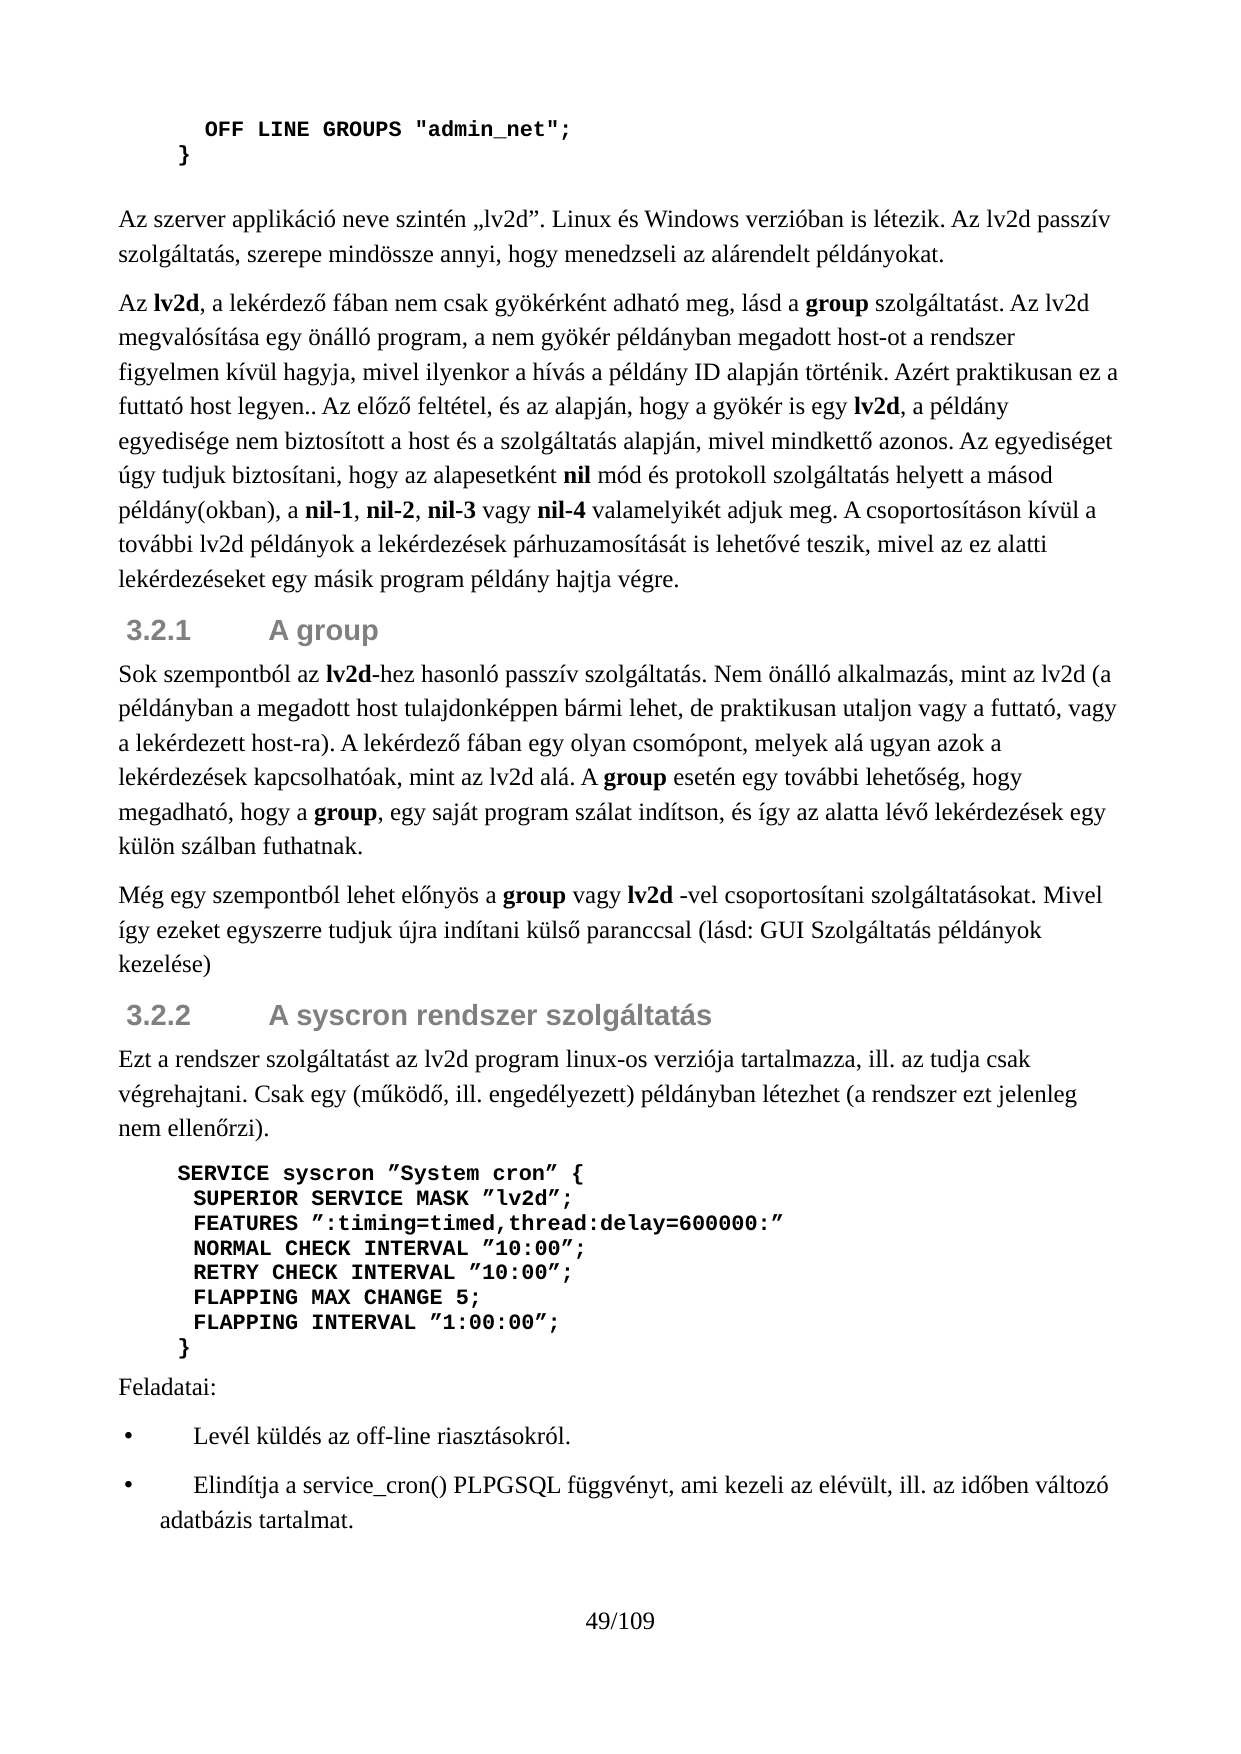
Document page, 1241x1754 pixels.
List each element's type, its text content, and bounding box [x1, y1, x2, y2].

text Az szerver applikáció neve szintén „lv2d”. Linux és Windows verzióban is létezik. Az lv2d passzív szolgáltatás, szerepe mindössze annyi, hogy menedzseli az alárendelt példányokat. [118, 204, 1122, 267]
text Feladatai: [118, 1372, 1122, 1401]
text Ezt a rendszer szolgáltatást az lv2d program linux-os verziója tartalmazza, ill. az tudja csak végrehajtani. Csak egy (működő, ill. engedélyezett) példányban létezhet (a rendszer ezt jelenleg nem ellenőrzi). [118, 1044, 1122, 1142]
text Még egy szempontból lehet előnyös a group vagy lv2d -vel csoportosítani szolgáltatásokat. Mivel így ezeket egyszerre tudjuk újra indítani külső paranccsal (lásd: GUI Szolgáltatás példányok kezelése) [118, 880, 1122, 978]
list Levél küldés az off-line riasztásokról. [124, 1421, 1122, 1450]
text SERVICE syscron ”System cron” { SUPERIOR SERVICE MASK ”lv2d”; FEATURES ”:timing=timed,thread:delay=600000:” NORMAL CHECK INTERVAL ”10:00”; RETRY CHECK INTERVAL ”10:00”; FLAPPING MAX CHANGE 5; FLAPPING INTERVAL ”1:00:00”; } [177, 1162, 1122, 1361]
text Sok szempontból az lv2d-hez hasonló passzív szolgáltatás. Nem önálló alkalmazás, mint az lv2d (a példányban a megadott host tulajdonképpen bármi lehet, de praktikusan utaljon vagy a futtató, vagy a lekérdezett host-ra). A lekérdező fában egy olyan csomópont, melyek alá ugyan azok a lekérdezések kapcsolhatóak, mint az lv2d alá. A group esetén egy további lehetőség, hogy megadható, hogy a group, egy saját program szálat indítson, és így az alatta lévő lekérdezések egy külön szálban futhatnak. [118, 659, 1122, 860]
text OFF LINE GROUPS "admin_net"; [177, 118, 1122, 143]
subtitle A group [118, 613, 1122, 646]
subtitle A syscron rendszer szolgáltatás [118, 998, 1122, 1032]
text Az lv2d, a lekérdező fában nem csak gyökérként adható meg, lásd a group szolgáltatást. Az lv2d megvalósítása egy önálló program, a nem gyökér példányban megadott host-ot a rendszer figyelmen kívül hagyja, mivel ilyenkor a hívás a példány ID alapján történik. Azért praktikusan ez a futtató host legyen.. Az előző feltétel, és az alapján, hogy a gyökér is egy lv2d, a példány egyedisége nem biztosított a host és a szolgáltatás alapján, mivel mindkettő azonos. Az egyediséget úgy tudjuk biztosítani, hogy az alapesetként nil mód és protokoll szolgáltatás helyett a másod példány(okban), a nil-1, nil-2, nil-3 vagy nil-4 valamelyikét adjuk meg. A csoportosításon kívül a további lv2d példányok a lekérdezések párhuzamosítását is lehetővé teszik, mivel az ez alatti lekérdezéseket egy másik program példány hajtja végre. [118, 288, 1122, 592]
list Elindítja a service_cron() PLPGSQL függvényt, ami kezeli az elévült, ill. az időben változó adatbázis tartalmat. [124, 1471, 1122, 1534]
text } [177, 143, 1122, 168]
